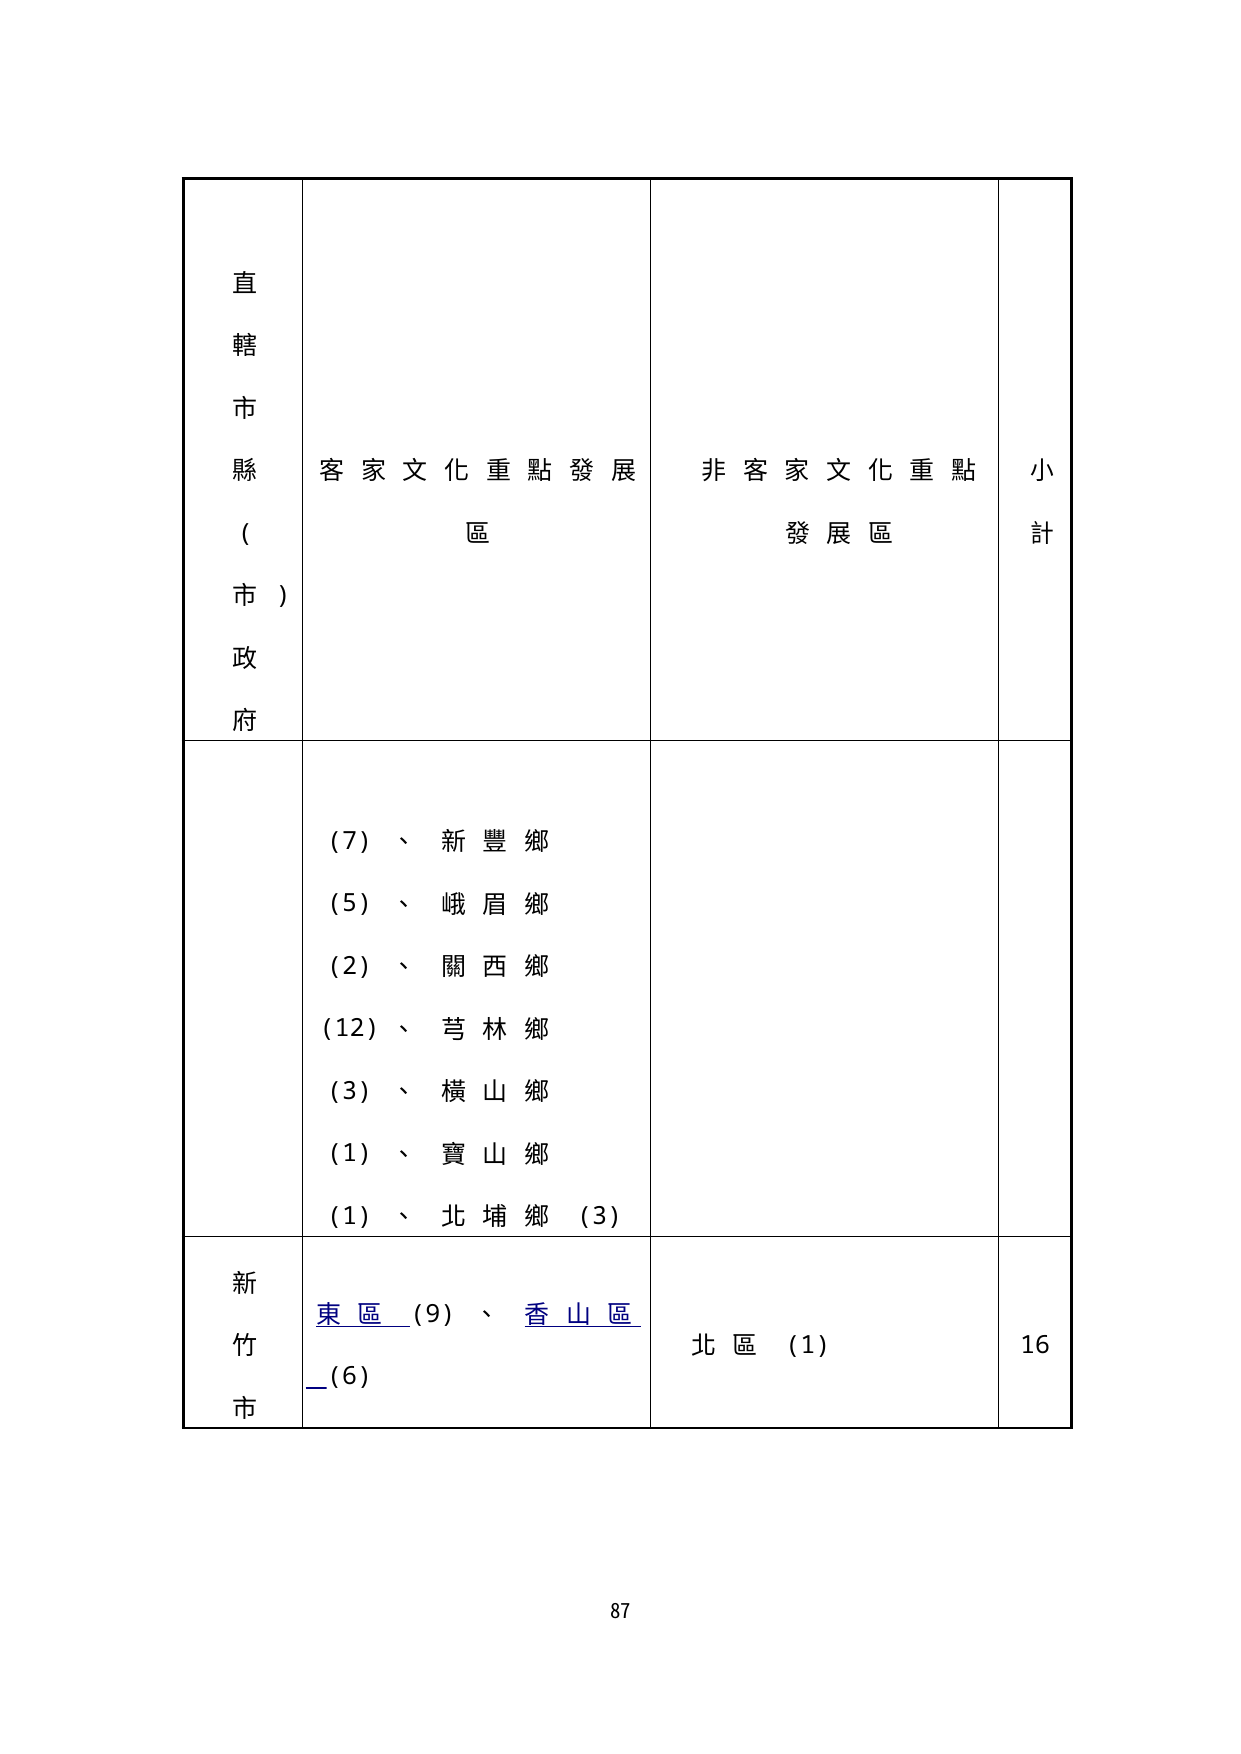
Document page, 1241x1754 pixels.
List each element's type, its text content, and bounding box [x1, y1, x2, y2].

table_header 直轄市縣(市)政府 [185, 180, 302, 740]
table_header 非客家文化重點發展區 [651, 180, 998, 740]
table_cell [999, 741, 1070, 1236]
table_cell [185, 741, 302, 1236]
table_cell 東區(9)、香山區(6) [303, 1237, 650, 1427]
table_header 小計 [999, 180, 1070, 740]
table_cell 新竹市 [185, 1237, 302, 1427]
table_cell [651, 741, 998, 1236]
table_cell 北區(1) [651, 1237, 998, 1427]
table_header 客家文化重點發展區 [303, 180, 650, 740]
table_cell (7)、新豐鄉(5)、峨眉鄉(2)、關西鄉(12)、芎林鄉(3)、橫山鄉(1)、寶山鄉(1)、北埔鄉(3) [303, 741, 650, 1236]
table_cell 16 [999, 1237, 1070, 1427]
